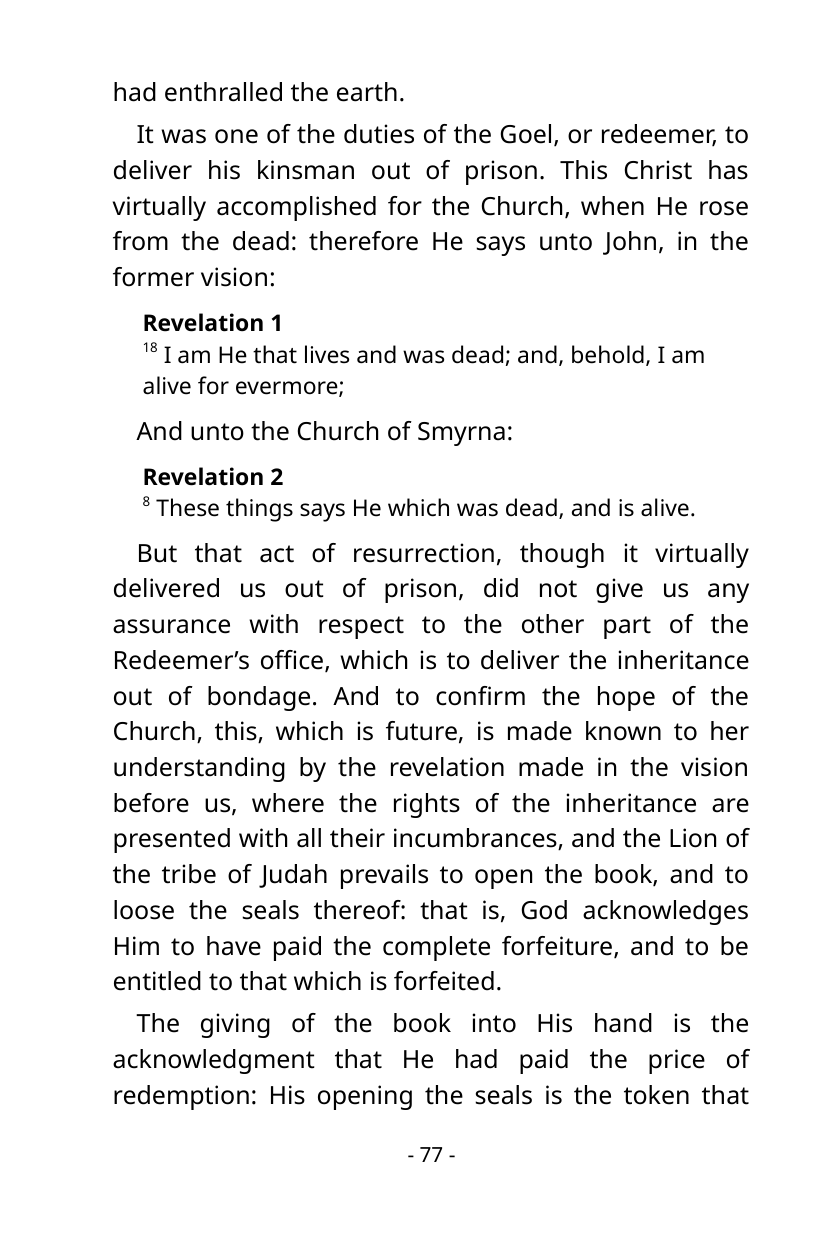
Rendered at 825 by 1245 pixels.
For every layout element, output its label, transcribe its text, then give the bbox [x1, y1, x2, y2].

text Revelation 1 [142, 307, 750, 339]
text had enthralled the earth. [112, 75, 750, 109]
text And unto the Church of Smyrna: [112, 413, 750, 447]
text 18 I am He that lives and was dead; and, behold, I am alive for evermore; [142, 339, 720, 401]
text But that act of resurrection, though it virtually delivered us out of prison, did not give us any assurance with respect to the other part of the Redeemer’s office, which is to deliver the inheritance out of bondage. And to confirm the hope of the Church, this, which is future, is made known to her understanding by the revelation made in the vision before us, where the rights of the inheritance are presented with all their incumbrances, and the Lion of the tribe of Judah prevails to open the book, and to loose the seals thereof: that is, God acknowledges Him to have paid the complete forfeiture, and to be entitled to that which is forfeited. [112, 535, 750, 998]
text It was one of the duties of the Goel, or redeemer, to deliver his kinsman out of prison. This Christ has virtually accomplished for the Church, when He rose from the dead: therefore He says unto John, in the former vision: [112, 117, 750, 294]
text 8 These things says He which was dead, and is alive. [142, 492, 720, 523]
text The giving of the book into His hand is the acknowledgment that He had paid the price of redemption: His opening the seals is the token that [112, 1006, 750, 1111]
text Revelation 2 [142, 461, 750, 492]
